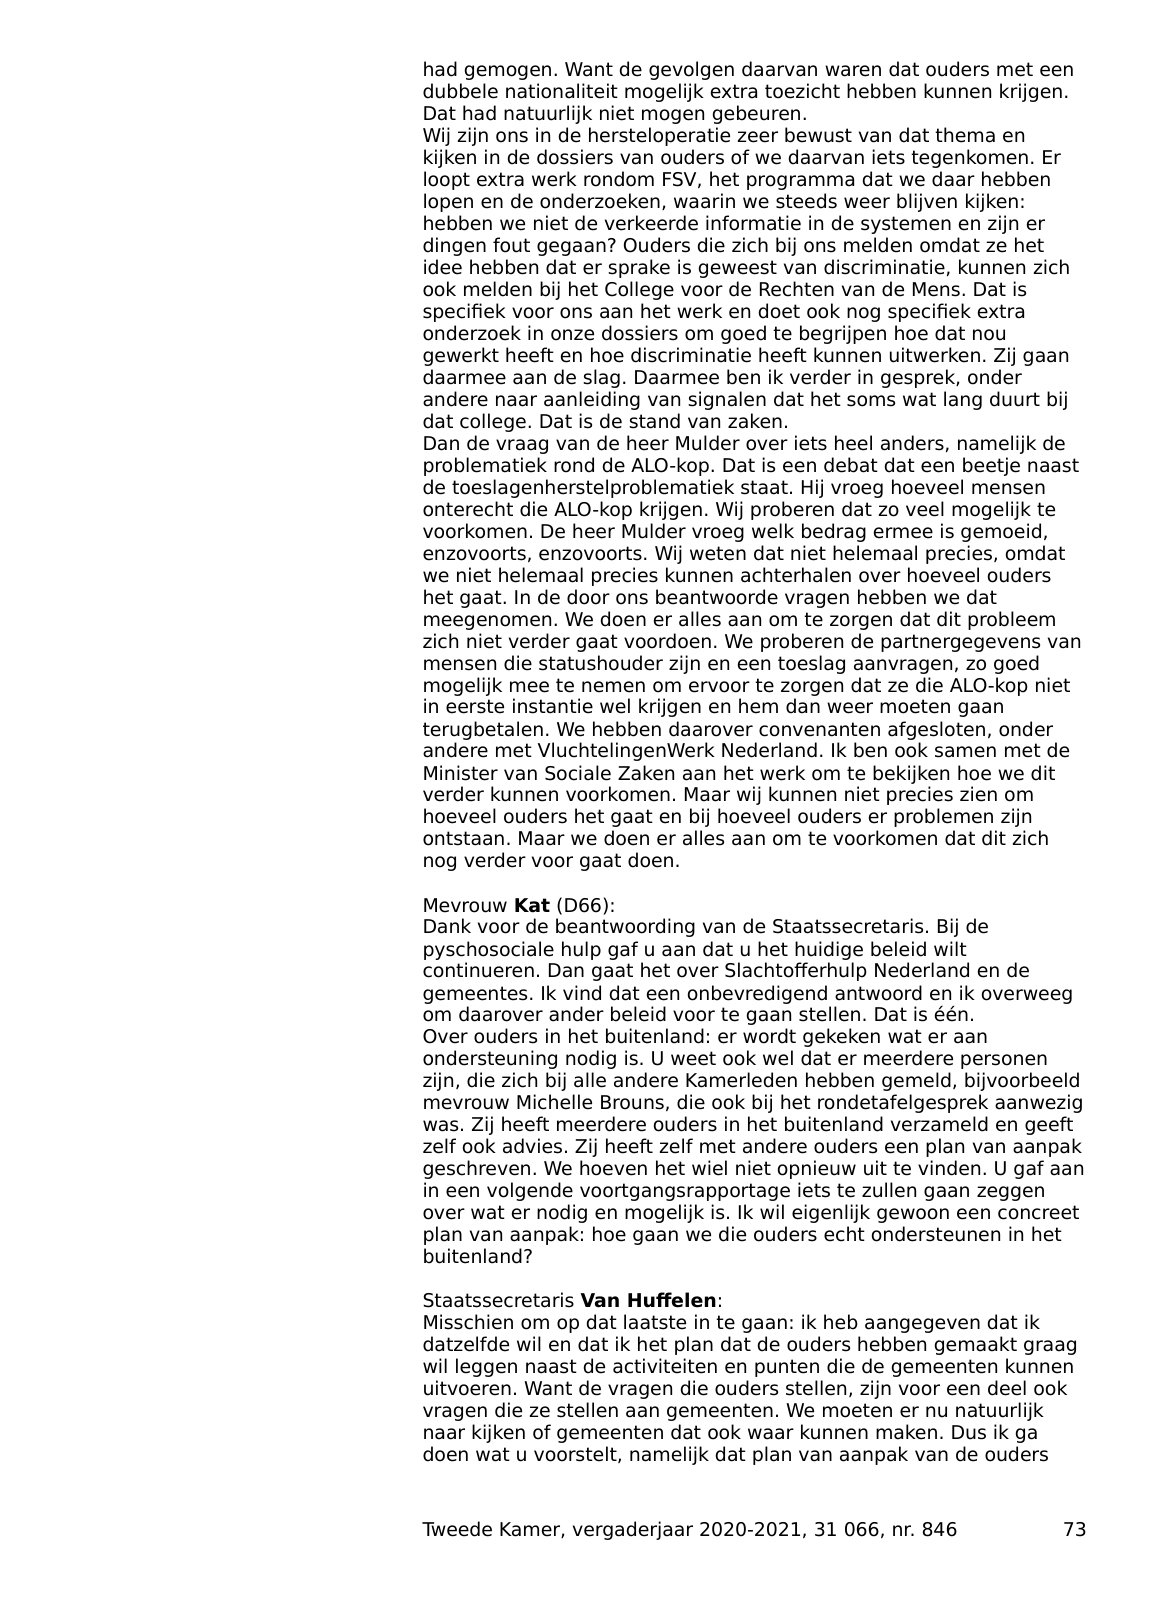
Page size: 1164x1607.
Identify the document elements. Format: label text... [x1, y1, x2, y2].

text Staatssecretaris Van Huffelen: [422, 1290, 1087, 1312]
text Misschien om op dat laatste in te gaan: ik heb aangegeven dat ik datzelfde wil en dat ik het plan dat de ouders hebben gemaakt graag wil leggen naast de activiteiten en punten die de gemeenten kunnen uitvoeren. Want de vragen die ouders stellen, zijn voor een deel ook vragen die ze stellen aan gemeenten. We moeten er nu natuurlijk naar kijken of gemeenten dat ook waar kunnen maken. Dus ik ga doen wat u voorstelt, namelijk dat plan van aanpak van de ouders [422, 1312, 1087, 1466]
text had gemogen. Want de gevolgen daarvan waren dat ouders met een dubbele nationaliteit mogelijk extra toezicht hebben kunnen krijgen. Dat had natuurlijk niet mogen gebeuren. [422, 59, 1087, 125]
text Over ouders in het buitenland: er wordt gekeken wat er aan ondersteuning nodig is. U weet ook wel dat er meerdere personen zijn, die zich bij alle andere Kamerleden hebben gemeld, bijvoorbeeld mevrouw Michelle Brouns, die ook bij het rondetafelgesprek aanwezig was. Zij heeft meerdere ouders in het buitenland verzameld en geeft zelf ook advies. Zij heeft zelf met andere ouders een plan van aanpak geschreven. We hoeven het wiel niet opnieuw uit te vinden. U gaf aan in een volgende voortgangsrapportage iets te zullen gaan zeggen over wat er nodig en mogelijk is. Ik wil eigenlijk gewoon een concreet plan van aanpak: hoe gaan we die ouders echt ondersteunen in het buitenland? [422, 1026, 1087, 1268]
text Mevrouw Kat (D66): [422, 894, 1087, 916]
text Dank voor de beantwoording van de Staatssecretaris. Bij de pyschosociale hulp gaf u aan dat u het huidige beleid wilt continueren. Dan gaat het over Slachtofferhulp Nederland en de gemeentes. Ik vind dat een onbevredigend antwoord en ik overweeg om daarover ander beleid voor te gaan stellen. Dat is één. [422, 916, 1087, 1026]
text Dan de vraag van de heer Mulder over iets heel anders, namelijk de problematiek rond de ALO-kop. Dat is een debat dat een beetje naast de toeslagenherstelproblematiek staat. Hij vroeg hoeveel mensen onterecht die ALO-kop krijgen. Wij proberen dat zo veel mogelijk te voorkomen. De heer Mulder vroeg welk bedrag ermee is gemoeid, enzovoorts, enzovoorts. Wij weten dat niet helemaal precies, omdat we niet helemaal precies kunnen achterhalen over hoeveel ouders het gaat. In de door ons beantwoorde vragen hebben we dat meegenomen. We doen er alles aan om te zorgen dat dit probleem zich niet verder gaat voordoen. We proberen de partnergegevens van mensen die statushouder zijn en een toeslag aanvragen, zo goed mogelijk mee te nemen om ervoor te zorgen dat ze die ALO-kop niet in eerste instantie wel krijgen en hem dan weer moeten gaan terugbetalen. We hebben daarover convenanten afgesloten, onder andere met VluchtelingenWerk Nederland. Ik ben ook samen met de Minister van Sociale Zaken aan het werk om te bekijken hoe we dit verder kunnen voorkomen. Maar wij kunnen niet precies zien om hoeveel ouders het gaat en bij hoeveel ouders er problemen zijn ontstaan. Maar we doen er alles aan om te voorkomen dat dit zich nog verder voor gaat doen. [422, 433, 1087, 872]
text Wij zijn ons in de hersteloperatie zeer bewust van dat thema en kijken in de dossiers van ouders of we daarvan iets tegenkomen. Er loopt extra werk rondom FSV, het programma dat we daar hebben lopen en de onderzoeken, waarin we steeds weer blijven kijken: hebben we niet de verkeerde informatie in de systemen en zijn er dingen fout gegaan? Ouders die zich bij ons melden omdat ze het idee hebben dat er sprake is geweest van discriminatie, kunnen zich ook melden bij het College voor de Rechten van de Mens. Dat is specifiek voor ons aan het werk en doet ook nog specifiek extra onderzoek in onze dossiers om goed te begrijpen hoe dat nou gewerkt heeft en hoe discriminatie heeft kunnen uitwerken. Zij gaan daarmee aan de slag. Daarmee ben ik verder in gesprek, onder andere naar aanleiding van signalen dat het soms wat lang duurt bij dat college. Dat is de stand van zaken. [422, 125, 1087, 433]
